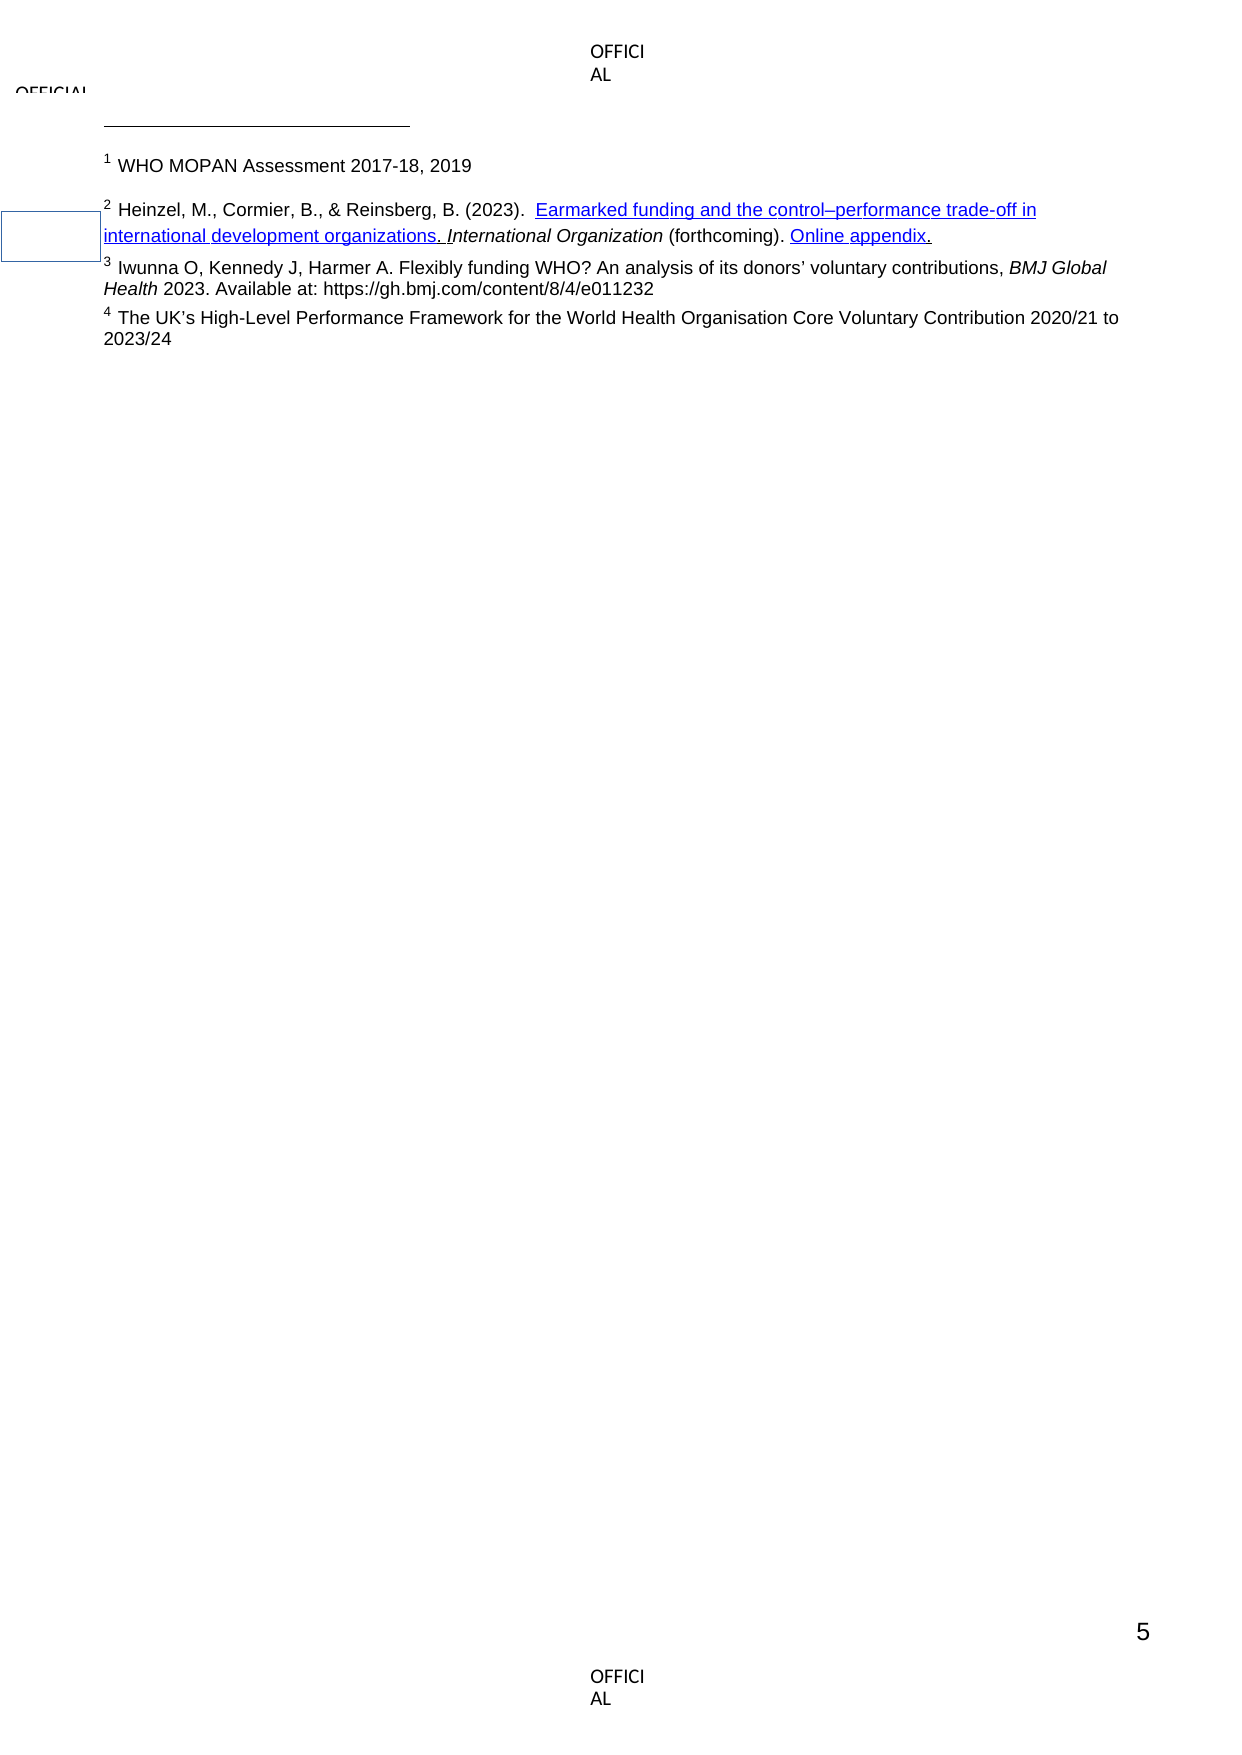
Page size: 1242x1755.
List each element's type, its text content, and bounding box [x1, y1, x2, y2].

text 4 The UK’s High-Level Performance Framework for the World Health Organisation Core Voluntary Contribution 2020/21 to 2023/24 [103, 299, 1150, 349]
text 1 WHO MOPAN Assessment 2017-18, 2019 [103, 147, 1150, 176]
text international development organizations. International Organization (forthcoming). Online appendix. [103, 224, 1150, 246]
text 2 Heinzel, M., Cormier, B., & Reinsberg, B. (2023). Earmarked funding and the control–performance trade-off in [103, 193, 1150, 221]
text 3 Iwunna O, Kennedy J, Harmer A. Flexibly funding WHO? An analysis of its donors’ voluntary contributions, BMJ Global Health 2023. Available at: https://gh.bmj.com/content/8/4/e011232 [103, 249, 1150, 299]
